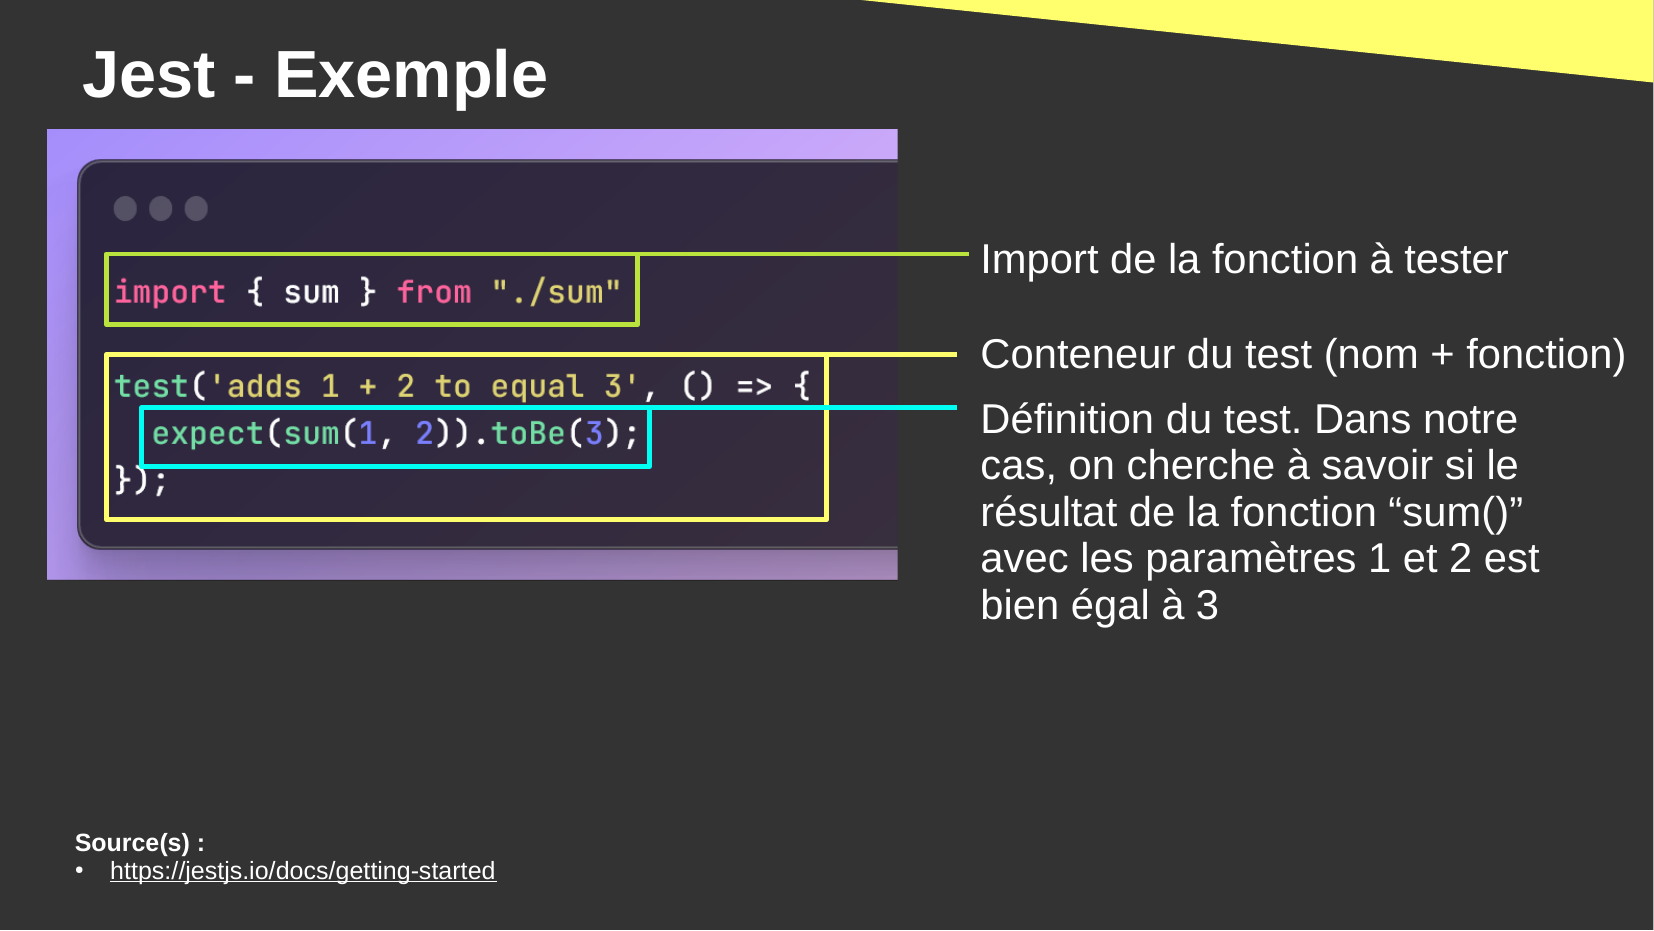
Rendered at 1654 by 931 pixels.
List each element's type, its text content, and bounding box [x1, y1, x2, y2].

picture [829, 357, 898, 405]
picture [109, 256, 635, 322]
list Définition du test. Dans notre cas, on cherche à savoir si le résultat de la fonction “sum()” avec les paramètres 1 et 2 est bien égal à 3 [980, 395, 1571, 455]
picture [144, 410, 647, 464]
picture [47, 129, 898, 581]
list Conteneur du test (nom + fonction) [980, 330, 1630, 390]
text_box [861, 0, 1654, 83]
title Jest - Exemple [82, 37, 799, 114]
picture [109, 357, 824, 517]
list Import de la fonction à tester [980, 236, 1571, 296]
text_box Source(s) : https://jestjs.io/docs/getting-started [60, 821, 1546, 906]
